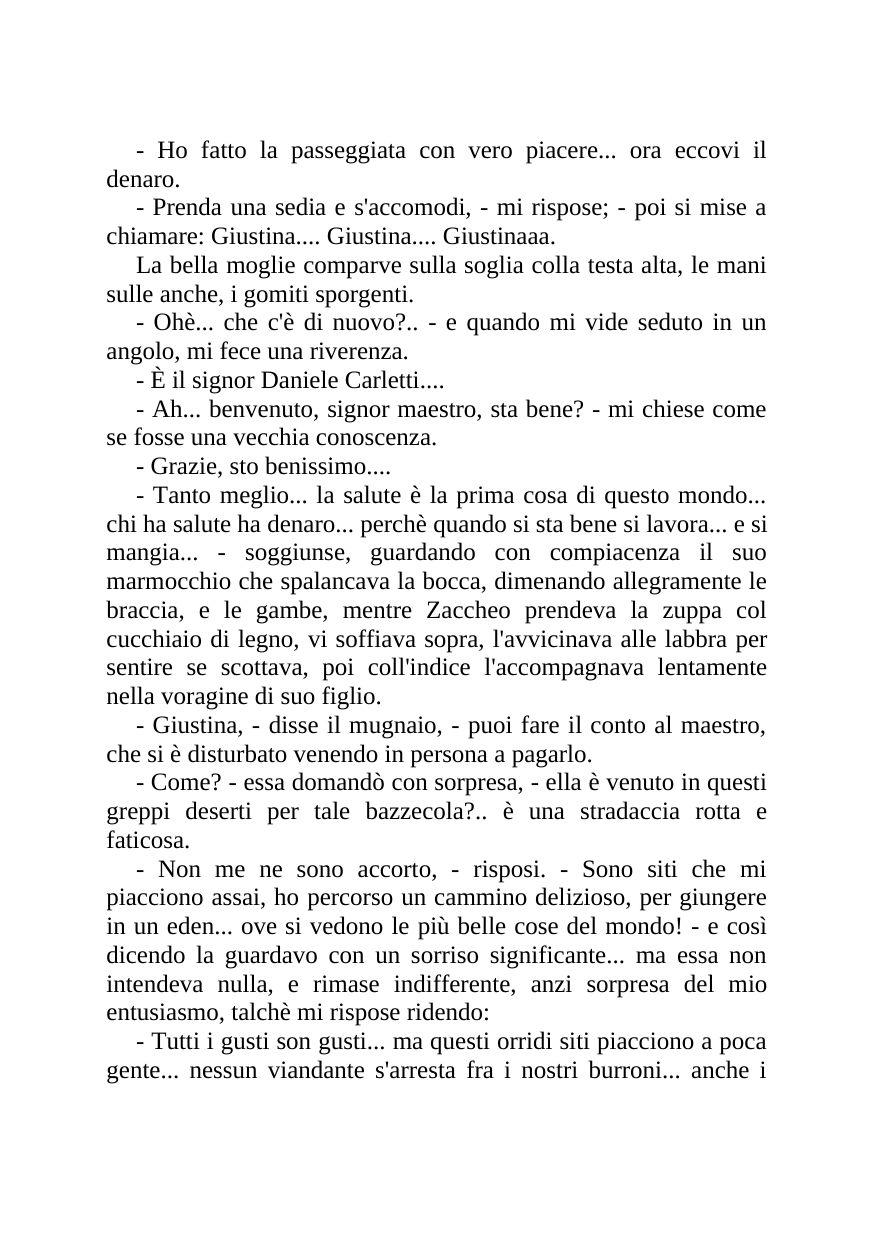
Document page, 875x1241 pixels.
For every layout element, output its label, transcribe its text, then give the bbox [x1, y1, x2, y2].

text - Ah... benvenuto, signor maestro, sta bene? - mi chiese come se fosse una vecchia conoscenza. [106, 394, 768, 451]
text - Giustina, - disse il mugnaio, - puoi fare il conto al maestro, che si è disturbato venendo in persona a pagarlo. [106, 710, 768, 767]
text La bella moglie comparve sulla soglia colla testa alta, le mani sulle anche, i gomiti sporgenti. [106, 250, 768, 307]
text - È il signor Daniele Carletti.... [106, 365, 768, 394]
text - Tutti i gusti son gusti... ma questi orridi siti piacciono a poca gente... nessun viandante s'arresta fra i nostri burroni... anche i [106, 1026, 768, 1084]
text - Ho fatto la passeggiata con vero piacere... ora eccovi il denaro. [106, 135, 768, 192]
text - Come? - essa domandò con sorpresa, - ella è venuto in questi greppi deserti per tale bazzecola?.. è una stradaccia rotta e faticosa. [106, 767, 768, 854]
text - Ohè... che c'è di nuovo?.. - e quando mi vide seduto in un angolo, mi fece una riverenza. [106, 307, 768, 365]
text - Tanto meglio... la salute è la prima cosa di questo mondo... chi ha salute ha denaro... perchè quando si sta bene si lavora... e si mangia... - soggiunse, guardando con compiacenza il suo marmocchio che spalancava la bocca, dimenando allegramente le braccia, e le gambe, mentre Zaccheo prendeva la zuppa col cucchiaio di legno, vi soffiava sopra, l'avvicinava alle labbra per sentire se scottava, poi coll'indice l'accompagnava lentamente nella voragine di suo figlio. [106, 480, 768, 710]
text - Grazie, sto benissimo.... [106, 451, 768, 480]
text - Non me ne sono accorto, - risposi. - Sono siti che mi piacciono assai, ho percorso un cammino delizioso, per giungere in un eden... ove si vedono le più belle cose del mondo! - e così dicendo la guardavo con un sorriso significante... ma essa non intendeva nulla, e rimase indifferente, anzi sorpresa del mio entusiasmo, talchè mi rispose ridendo: [106, 854, 768, 1026]
text - Prenda una sedia e s'accomodi, - mi rispose; - poi si mise a chiamare: Giustina.... Giustina.... Giustinaaa. [106, 192, 768, 250]
